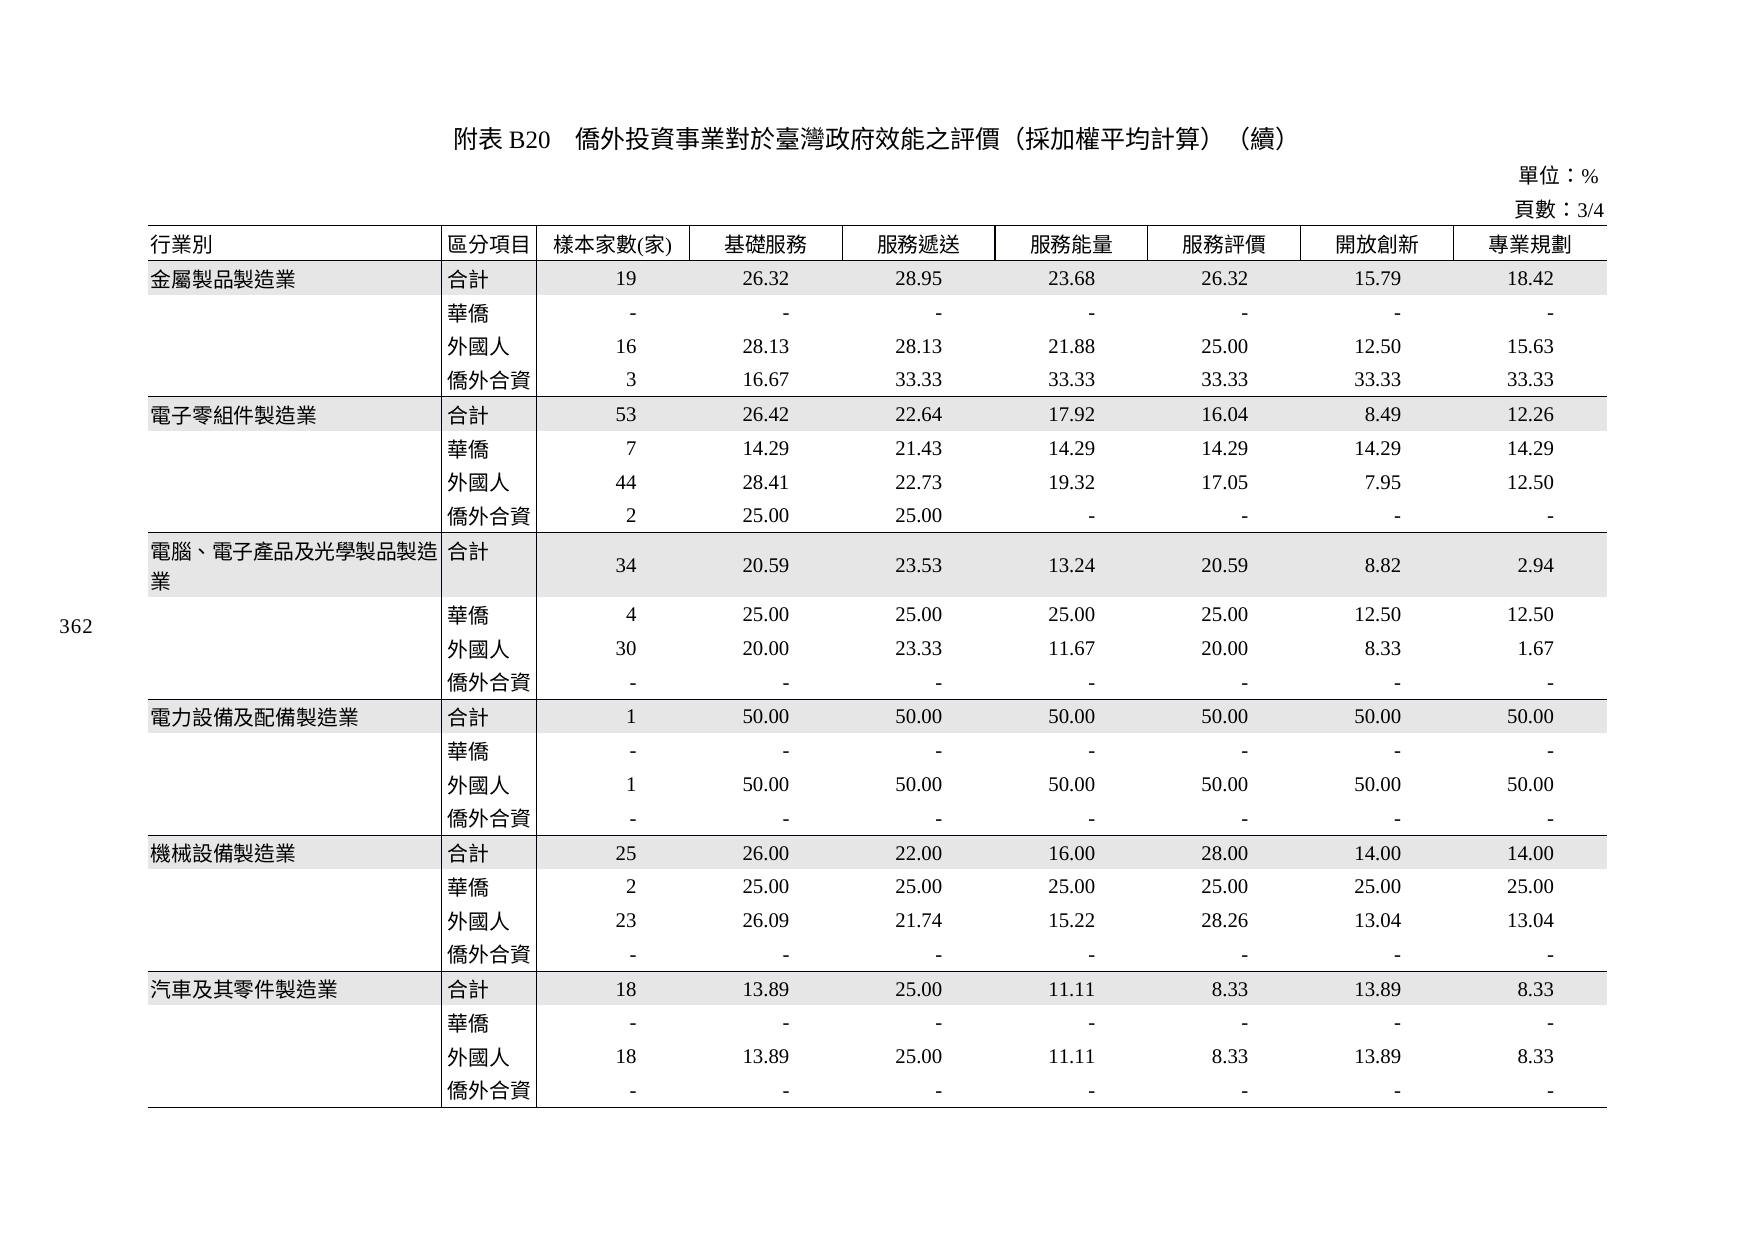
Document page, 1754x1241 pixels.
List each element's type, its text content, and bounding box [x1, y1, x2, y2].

table_cell 50.00 [689, 767, 842, 801]
table_cell - [689, 801, 842, 834]
table_cell [148, 295, 441, 329]
table_cell - [689, 1073, 842, 1107]
table_cell [148, 801, 441, 834]
table_cell 30 [537, 631, 689, 665]
table_cell 25.00 [842, 597, 995, 631]
table_cell 50.00 [1454, 767, 1607, 801]
table_cell 25.00 [689, 597, 842, 631]
table_cell - [1301, 937, 1454, 971]
table_cell 金屬製品製造業 [148, 261, 441, 295]
table_cell - [1454, 499, 1607, 532]
table_cell [148, 903, 441, 937]
table_cell - [1454, 733, 1607, 767]
table_cell - [842, 733, 995, 767]
table_cell 8.33 [1301, 631, 1454, 665]
table_cell 1.67 [1454, 631, 1607, 665]
table_cell 50.00 [995, 700, 1148, 733]
table_cell 22.64 [842, 397, 995, 431]
table_cell - [995, 1073, 1148, 1107]
table_cell 50.00 [1301, 767, 1454, 801]
table_cell - [1454, 1005, 1607, 1039]
table_cell 33.33 [995, 363, 1148, 396]
table_cell 13.04 [1454, 903, 1607, 937]
table_cell 15.22 [995, 903, 1148, 937]
table_cell - [842, 801, 995, 834]
table_cell 26.32 [689, 261, 842, 295]
table_cell 7.95 [1301, 465, 1454, 498]
table_cell 合計 [442, 261, 536, 295]
table_cell 25.00 [1454, 869, 1607, 903]
table_cell [148, 431, 441, 465]
table_cell 外國人 [442, 767, 536, 801]
table_cell - [1148, 937, 1301, 971]
table_cell 12.50 [1301, 329, 1454, 362]
table_cell 8.33 [1148, 1039, 1301, 1073]
table_header 附表B20 僑外投資事業對於臺灣政府效能之評價（採加權平均計算）（續） [148, 118, 1607, 158]
table_cell 25.00 [842, 499, 995, 532]
table_cell [148, 363, 441, 396]
table_cell 25.00 [842, 869, 995, 903]
table_cell 25.00 [1148, 869, 1301, 903]
table_cell - [1148, 499, 1301, 532]
table_cell 50.00 [1148, 767, 1301, 801]
table_cell 僑外合資 [442, 937, 536, 971]
table_cell 44 [537, 465, 689, 498]
table_cell 12.50 [1454, 597, 1607, 631]
table_cell 25.00 [995, 597, 1148, 631]
table_cell 19.32 [995, 465, 1148, 498]
table_cell 服務能量 [996, 226, 1147, 260]
table_cell 4 [537, 597, 689, 631]
table_cell 8.33 [1454, 972, 1607, 1005]
table_cell 19 [537, 261, 689, 295]
table_cell 專業規劃 [1454, 226, 1607, 260]
table_cell 合計 [442, 972, 536, 1005]
table_cell - [842, 1005, 995, 1039]
table_cell [148, 1039, 441, 1073]
table_cell 13.89 [1301, 1039, 1454, 1073]
table_cell - [995, 1005, 1148, 1039]
table_cell 合計 [442, 397, 536, 431]
table_cell - [689, 665, 842, 698]
table_cell 16.00 [995, 836, 1148, 869]
table_cell 華僑 [442, 295, 536, 329]
table_cell 僑外合資 [442, 801, 536, 834]
table_cell 8.49 [1301, 397, 1454, 431]
table_cell 服務評價 [1148, 226, 1300, 260]
table_cell 外國人 [442, 903, 536, 937]
table_cell - [1301, 1073, 1454, 1107]
table_cell 開放創新 [1301, 226, 1453, 260]
table_cell 外國人 [442, 631, 536, 665]
table_cell - [995, 937, 1148, 971]
table_cell 23.33 [842, 631, 995, 665]
table_cell 25.00 [689, 869, 842, 903]
table_cell 20.00 [1148, 631, 1301, 665]
table_cell 12.50 [1454, 465, 1607, 498]
table_cell 18.42 [1454, 261, 1607, 295]
table_cell - [689, 937, 842, 971]
table_cell 僑外合資 [442, 665, 536, 698]
table_cell 行業別 [148, 226, 441, 260]
table_cell 17.05 [1148, 465, 1301, 498]
table_cell 26.42 [689, 397, 842, 431]
table_cell 53 [537, 397, 689, 431]
table_cell 15.79 [1301, 261, 1454, 295]
table_cell - [995, 801, 1148, 834]
table_cell - [1301, 499, 1454, 532]
table_cell [148, 1073, 441, 1107]
table_cell 15.63 [1454, 329, 1607, 362]
table_cell [148, 499, 441, 532]
table_cell - [1148, 801, 1301, 834]
table_cell 區分項目 [442, 226, 536, 260]
table_cell 50.00 [1148, 700, 1301, 733]
table_cell 17.92 [995, 397, 1148, 431]
table_cell 25 [537, 836, 689, 869]
table_cell 11.67 [995, 631, 1148, 665]
table_cell 18 [537, 1039, 689, 1073]
table_cell 電力設備及配備製造業 [148, 700, 441, 733]
table_cell 14.00 [1454, 836, 1607, 869]
table_cell 34 [537, 533, 689, 597]
table_cell 28.13 [689, 329, 842, 362]
table_cell - [995, 499, 1148, 532]
table_cell 28.00 [1148, 836, 1301, 869]
table_cell 2.94 [1454, 533, 1607, 597]
table_cell 1 [537, 767, 689, 801]
table_cell 50.00 [1301, 700, 1454, 733]
table_cell 28.95 [842, 261, 995, 295]
table_cell 13.24 [995, 533, 1148, 597]
table_cell 50.00 [995, 767, 1148, 801]
table_cell 25.00 [842, 972, 995, 1005]
table_cell 服務遞送 [843, 226, 994, 260]
table_cell - [537, 295, 689, 329]
table_cell 外國人 [442, 465, 536, 498]
table_cell 25.00 [1148, 597, 1301, 631]
table_cell 2 [537, 869, 689, 903]
table_cell - [1454, 1073, 1607, 1107]
table_cell 2 [537, 499, 689, 532]
table_cell 8.33 [1454, 1039, 1607, 1073]
table_cell 機械設備製造業 [148, 836, 441, 869]
table_cell 外國人 [442, 329, 536, 362]
table_cell 僑外合資 [442, 1073, 536, 1107]
table_cell - [1301, 733, 1454, 767]
table_cell 1 [537, 700, 689, 733]
table_cell 50.00 [842, 767, 995, 801]
table_cell 12.50 [1301, 597, 1454, 631]
table_cell 樣本家數(家) [537, 226, 689, 260]
table_cell 華僑 [442, 733, 536, 767]
table_cell 25.00 [1148, 329, 1301, 362]
table_cell 22.00 [842, 836, 995, 869]
table_cell 21.88 [995, 329, 1148, 362]
table_cell 僑外合資 [442, 363, 536, 396]
table_cell 合計 [442, 700, 536, 733]
table_cell - [1454, 937, 1607, 971]
table_cell [148, 869, 441, 903]
table_cell 14.29 [995, 431, 1148, 465]
table_cell - [1301, 295, 1454, 329]
table_cell 23.53 [842, 533, 995, 597]
table_cell - [842, 665, 995, 698]
table_cell 16 [537, 329, 689, 362]
table_cell 26.09 [689, 903, 842, 937]
table_cell [148, 733, 441, 767]
table_cell 20.59 [1148, 533, 1301, 597]
table_cell - [842, 937, 995, 971]
table_cell - [1148, 665, 1301, 698]
table_cell 華僑 [442, 869, 536, 903]
table_cell 華僑 [442, 431, 536, 465]
table_cell 3 [537, 363, 689, 396]
table_cell 14.29 [1301, 431, 1454, 465]
table_cell 26.00 [689, 836, 842, 869]
table_cell - [1301, 801, 1454, 834]
table_cell - [537, 801, 689, 834]
table_cell [148, 597, 441, 631]
table_cell 50.00 [689, 700, 842, 733]
table_cell - [1454, 665, 1607, 698]
table_cell 基礎服務 [690, 226, 842, 260]
table_cell - [689, 733, 842, 767]
table_cell 21.43 [842, 431, 995, 465]
table_cell - [1454, 801, 1607, 834]
table_cell 28.13 [842, 329, 995, 362]
table_cell 16.67 [689, 363, 842, 396]
table_cell - [537, 665, 689, 698]
table_cell 21.74 [842, 903, 995, 937]
table_cell 7 [537, 431, 689, 465]
table_cell - [995, 733, 1148, 767]
table_cell 僑外合資 [442, 499, 536, 532]
table_cell 外國人 [442, 1039, 536, 1073]
table_cell 33.33 [1454, 363, 1607, 396]
table_cell 23.68 [995, 261, 1148, 295]
table_cell 16.04 [1148, 397, 1301, 431]
table_cell - [1301, 665, 1454, 698]
table_cell - [1148, 1073, 1301, 1107]
table_cell 合計 [442, 836, 536, 869]
table_cell 華僑 [442, 597, 536, 631]
table_cell [148, 665, 441, 698]
table_cell 13.89 [689, 972, 842, 1005]
table_cell 14.29 [1454, 431, 1607, 465]
table_cell - [537, 733, 689, 767]
table_cell 頁數：3/4 [148, 192, 1607, 225]
table_cell [148, 631, 441, 665]
table_cell 28.26 [1148, 903, 1301, 937]
table_cell - [1301, 1005, 1454, 1039]
table_cell 12.26 [1454, 397, 1607, 431]
table_cell 22.73 [842, 465, 995, 498]
table_cell 33.33 [1301, 363, 1454, 396]
table_cell [148, 329, 441, 362]
table_cell - [689, 1005, 842, 1039]
table_cell 33.33 [842, 363, 995, 396]
table_cell 8.82 [1301, 533, 1454, 597]
table_cell - [1148, 1005, 1301, 1039]
table_cell 33.33 [1148, 363, 1301, 396]
table_cell 電腦、電子產品及光學製品製造業 [148, 533, 441, 597]
table_cell - [537, 1073, 689, 1107]
table_cell - [1454, 295, 1607, 329]
table_cell 11.11 [995, 972, 1148, 1005]
table_cell 50.00 [1454, 700, 1607, 733]
table_cell - [1148, 733, 1301, 767]
table_cell 14.00 [1301, 836, 1454, 869]
table_cell 14.29 [689, 431, 842, 465]
table_cell 25.00 [995, 869, 1148, 903]
table_cell 25.00 [689, 499, 842, 532]
table_cell - [537, 1005, 689, 1039]
table_cell 8.33 [1148, 972, 1301, 1005]
table_cell 華僑 [442, 1005, 536, 1039]
table_cell - [995, 665, 1148, 698]
table_cell 18 [537, 972, 689, 1005]
table_cell 20.00 [689, 631, 842, 665]
table_cell 20.59 [689, 533, 842, 597]
table_cell 11.11 [995, 1039, 1148, 1073]
table_cell 13.04 [1301, 903, 1454, 937]
table_cell - [842, 1073, 995, 1107]
table_cell [148, 937, 441, 971]
table_cell 單位：% [148, 158, 1607, 192]
table_cell 25.00 [842, 1039, 995, 1073]
table_cell - [1148, 295, 1301, 329]
table_cell 14.29 [1148, 431, 1301, 465]
table_cell - [537, 937, 689, 971]
table_cell 合計 [442, 533, 536, 597]
table_cell 26.32 [1148, 261, 1301, 295]
table_cell [148, 767, 441, 801]
table_cell 13.89 [689, 1039, 842, 1073]
table_cell [148, 465, 441, 498]
table_cell 50.00 [842, 700, 995, 733]
table_cell 電子零組件製造業 [148, 397, 441, 431]
table_cell 25.00 [1301, 869, 1454, 903]
table_cell [148, 1005, 441, 1039]
table_cell - [995, 295, 1148, 329]
table_cell 汽車及其零件製造業 [148, 972, 441, 1005]
table_cell - [689, 295, 842, 329]
table_cell 13.89 [1301, 972, 1454, 1005]
table_cell 28.41 [689, 465, 842, 498]
table_cell 23 [537, 903, 689, 937]
table_cell - [842, 295, 995, 329]
